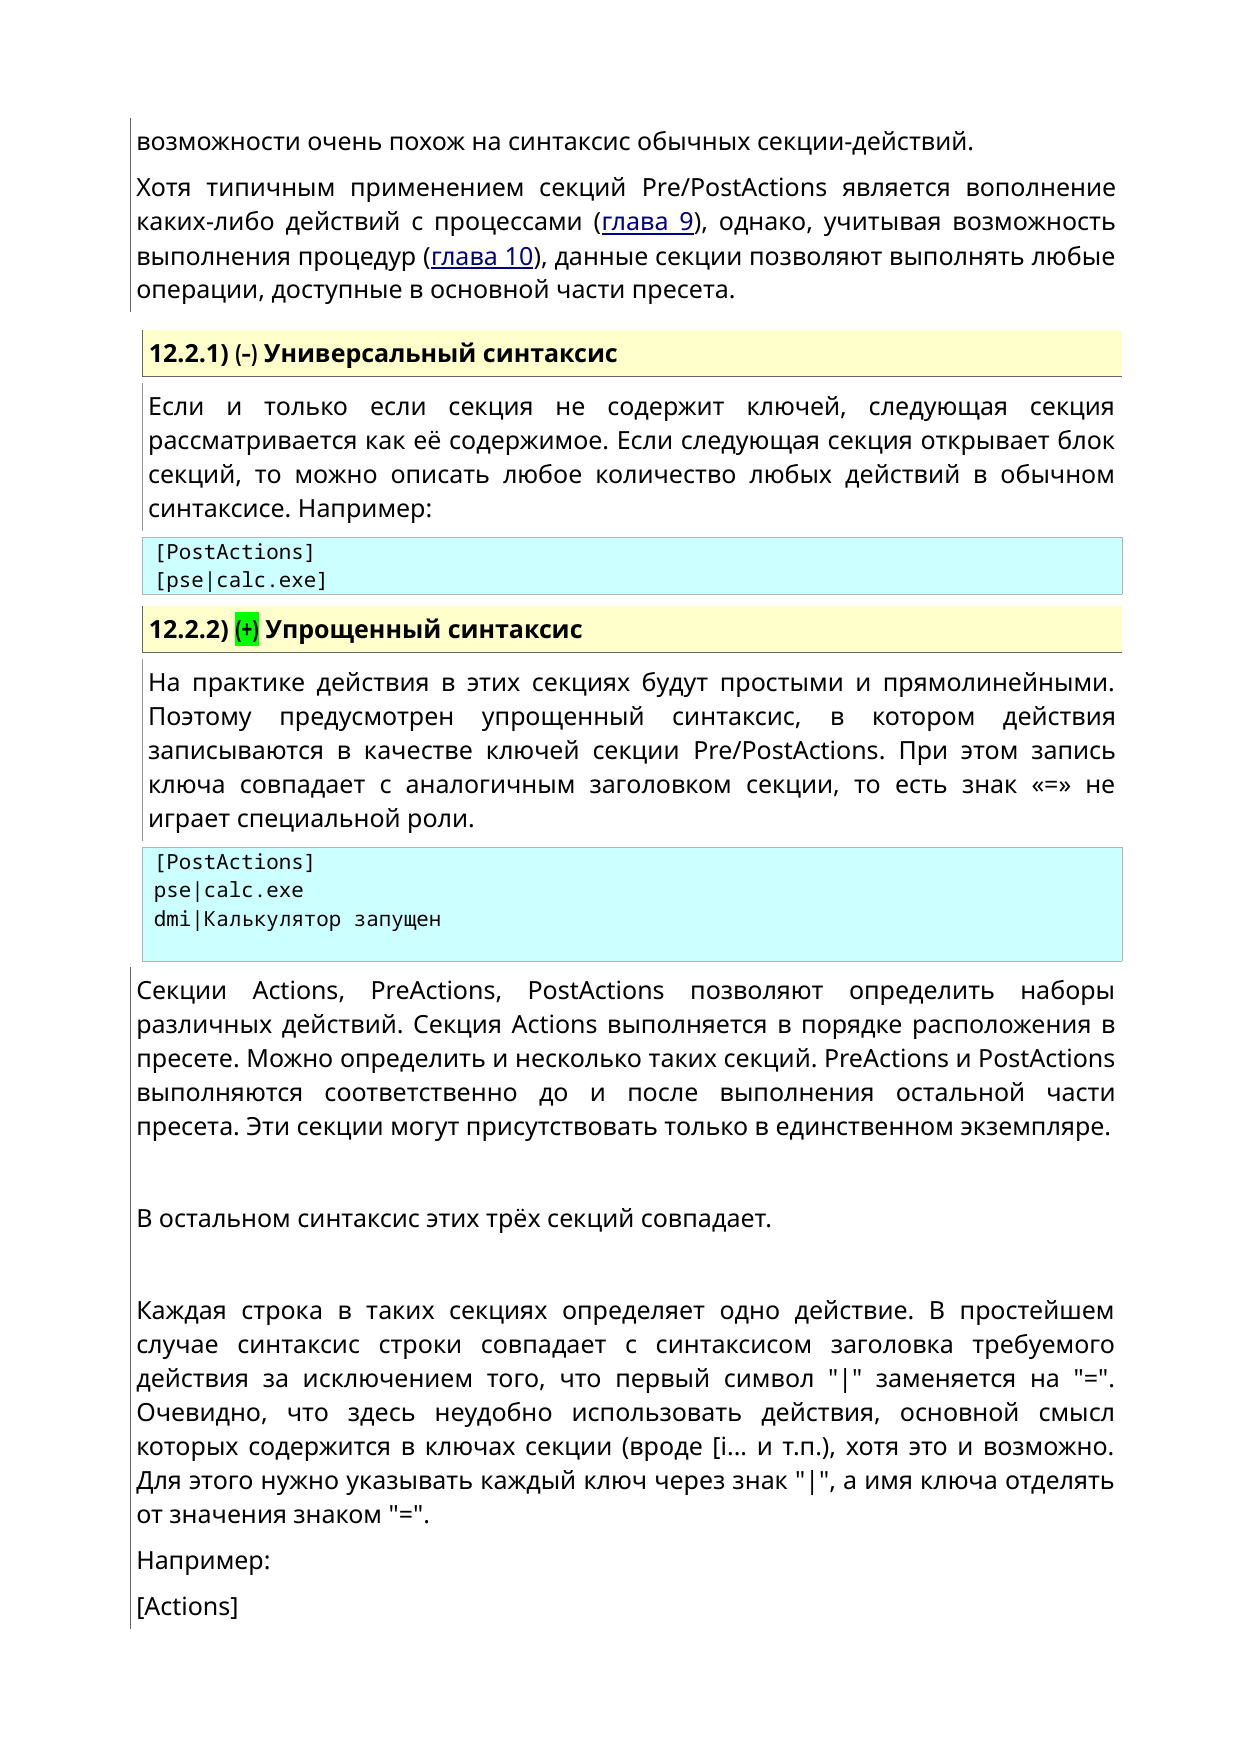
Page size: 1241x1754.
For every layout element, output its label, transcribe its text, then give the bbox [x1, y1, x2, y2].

text Например: [131, 1537, 1122, 1577]
text Каждая строка в таких секциях определяет одно действие. В простейшем случае синтаксис строки совпадает с синтаксисом заголовка требуемого действия за исключением того, что первый символ "|" заменяется на "=". Очевидно, что здесь неудобно использовать действия, основной смысл которых содержится в ключах секции (вроде [i... и т.п.), хотя это и возможно. Для этого нужно указывать каждый ключ через знак "|", а имя ключа отделять от значения знаком "=". [131, 1287, 1122, 1531]
subtitle (–) Универсальный синтаксис [143, 330, 1122, 376]
text dmi|Калькулятор запущен [143, 904, 1122, 932]
text [pse|calc.exe] [143, 565, 1122, 594]
text [Actions] [131, 1583, 1122, 1629]
subtitle (+) Упрощенный синтаксис [143, 606, 1122, 652]
text [PostActions] [143, 848, 1122, 875]
text На практике действия в этих секциях будут простыми и прямолинейными. Поэтому предусмотрен упрощенный синтаксис, в котором действия записываются в качестве ключей секции Pre/PostActions. При этом запись ключа совпадает с аналогичным заголовком секции, то есть знак «=» не играет специальной роли. [143, 659, 1122, 841]
text [PostActions] [143, 538, 1122, 565]
text Секции Actions, PreActions, PostActions позволяют определить наборы различных действий. Секция Actions выполняется в порядке расположения в пресете. Можно определить и несколько таких секций. PreActions и PostActions выполняются соответственно до и после выполнения остальной части пресета. Эти секции могут присутствовать только в единственном экземпляре. [131, 967, 1122, 1143]
text Хотя типичным применением секций Pre/PostActions является вополнение каких-либо действий с процессами (глава 9), однако, учитывая возможность выполнения процедур (глава 10), данные секции позволяют выполнять любые операции, доступные в основной части пресета. [131, 164, 1122, 312]
text pse|calc.exe [143, 875, 1122, 904]
text В остальном синтаксис этих трёх секций совпадает. [131, 1195, 1122, 1235]
text Если и только если секция не содержит ключей, следующая секция рассматривается как её содержимое. Если следующая секция открывает блок секций, то можно описать любое количество любых действий в обычном синтаксисе. Например: [143, 383, 1122, 531]
text возможности очень похож на синтаксис обычных секции-действий. [131, 118, 1122, 158]
